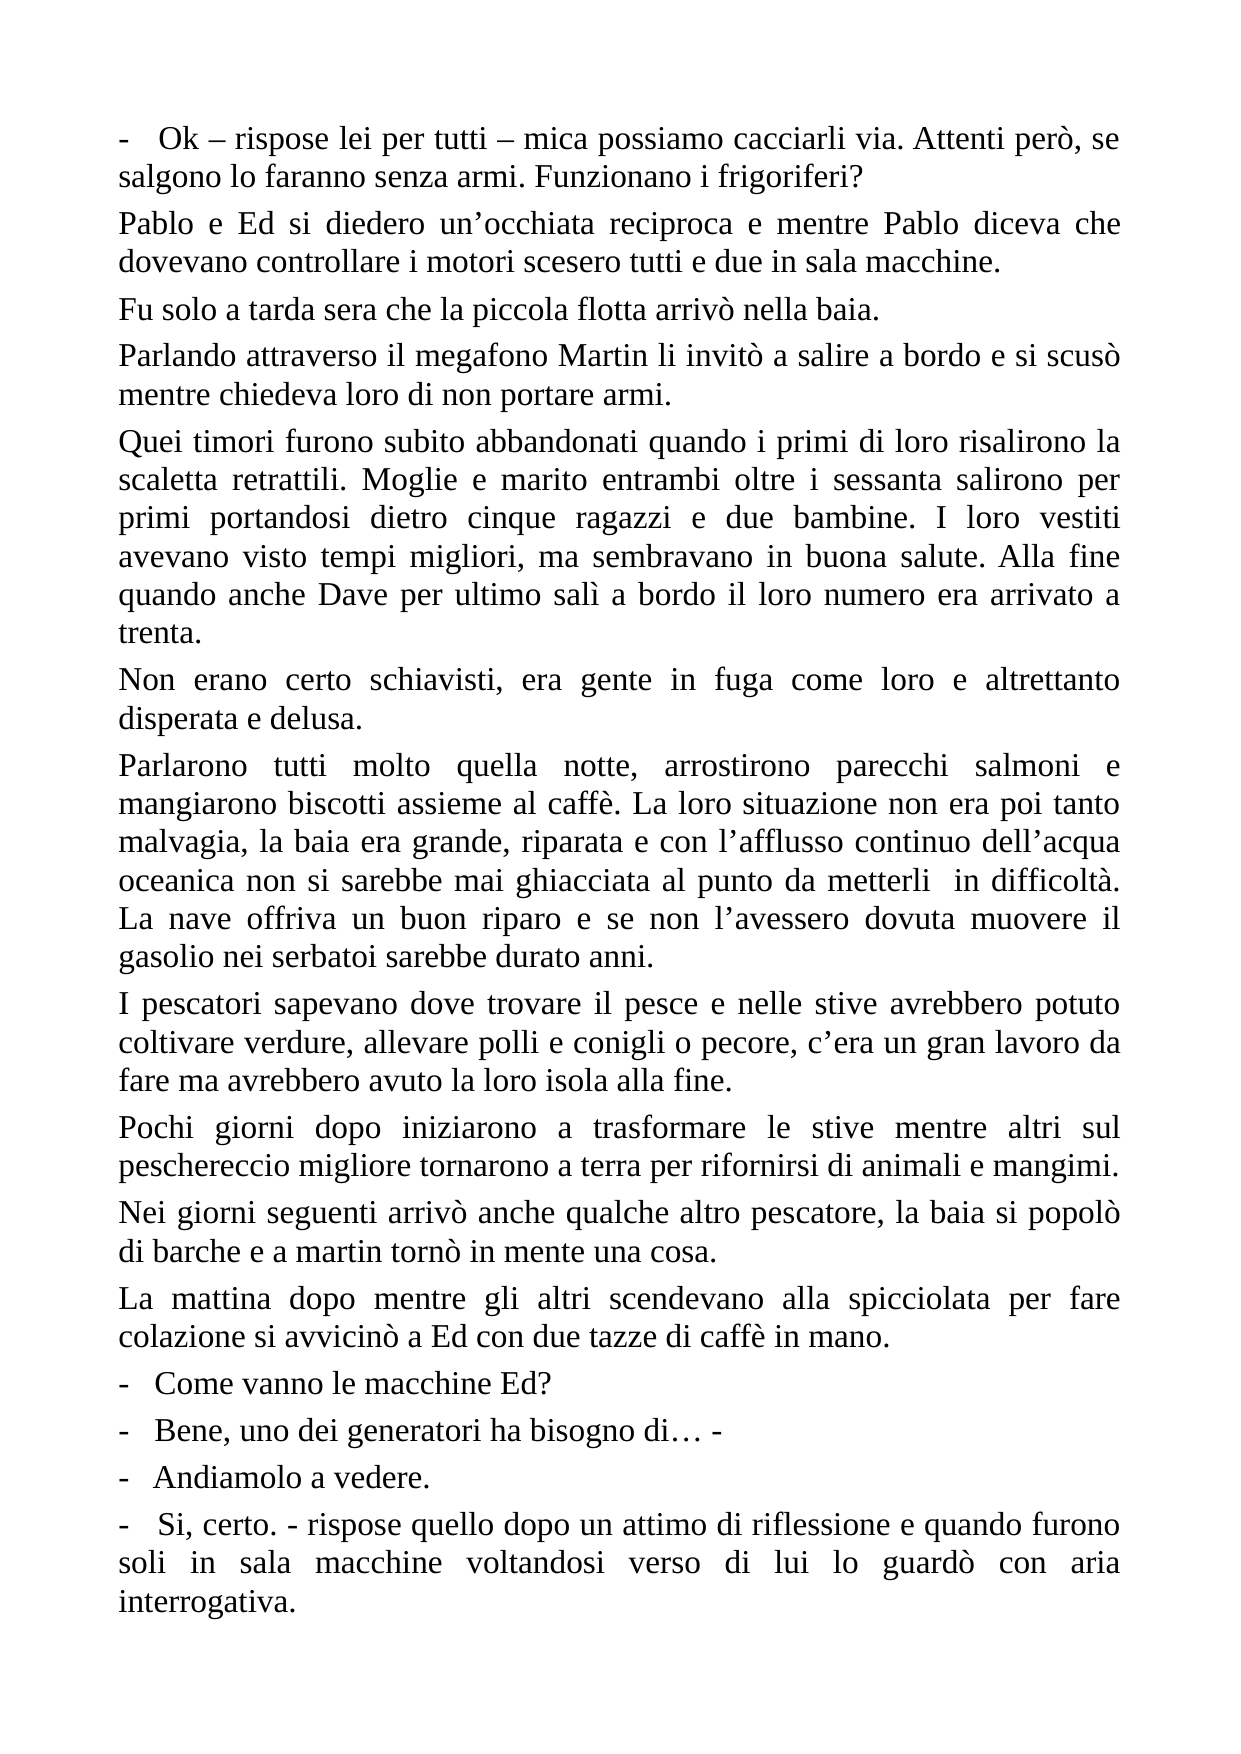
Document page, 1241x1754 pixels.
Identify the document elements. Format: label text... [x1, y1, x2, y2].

text Pablo e Ed si diedero un’occhiata reciproca e mentre Pablo diceva che dovevano controllare i motori scesero tutti e due in sala macchine. [118, 203, 1122, 280]
text Parlando attraverso il megafono Martin li invitò a salire a bordo e si scusò mentre chiedeva loro di non portare armi. [118, 336, 1122, 412]
text Fu solo a tarda sera che la piccola flotta arrivò nella baia. [118, 289, 1122, 327]
text La mattina dopo mentre gli altri scendevano alla spicciolata per fare colazione si avvicinò a Ed con due tazze di caffè in mano. [118, 1278, 1122, 1354]
text - Andiamolo a vedere. [118, 1457, 1122, 1496]
text I pescatori sapevano dove trovare il pesce e nelle stive avrebbero potuto coltivare verdure, allevare polli e conigli o pecore, c’era un gran lavoro da fare ma avrebbero avuto la loro isola alla fine. [118, 984, 1122, 1099]
text - Bene, uno dei generatori ha bisogno di… - [118, 1410, 1122, 1448]
text Quei timori furono subito abbandonati quando i primi di loro risalirono la scaletta retrattili. Moglie e marito entrambi oltre i sessanta salirono per primi portandosi dietro cinque ragazzi e due bambine. I loro vestiti avevano visto tempi migliori, ma sembravano in buona salute. Alla fine quando anche Dave per ultimo salì a bordo il loro numero era arrivato a trenta. [118, 421, 1122, 651]
text Parlarono tutti molto quella notte, arrostirono parecchi salmoni e mangiarono biscotti assieme al caffè. La loro situazione non era poi tanto malvagia, la baia era grande, riparata e con l’afflusso continuo dell’acqua oceanica non si sarebbe mai ghiacciata al punto da metterli in difficoltà. La nave offriva un buon riparo e se non l’avessero dovuta muovere il gasolio nei serbatoi sarebbe durato anni. [118, 745, 1122, 975]
text - Come vanno le macchine Ed? [118, 1363, 1122, 1402]
text Non erano certo schiavisti, era gente in fuga come loro e altrettanto disperata e delusa. [118, 660, 1122, 736]
text Pochi giorni dopo iniziarono a trasformare le stive mentre altri sul peschereccio migliore tornarono a terra per rifornirsi di animali e mangimi. [118, 1107, 1122, 1184]
text - Si, certo. - rispose quello dopo un attimo di riflessione e quando furono soli in sala macchine voltandosi verso di lui lo guardò con aria interrogativa. [118, 1504, 1122, 1619]
text - Ok – rispose lei per tutti – mica possiamo cacciarli via. Attenti però, se salgono lo faranno senza armi. Funzionano i frigoriferi? [118, 118, 1122, 195]
text Nei giorni seguenti arrivò anche qualche altro pescatore, la baia si popolò di barche e a martin tornò in mente una cosa. [118, 1193, 1122, 1269]
